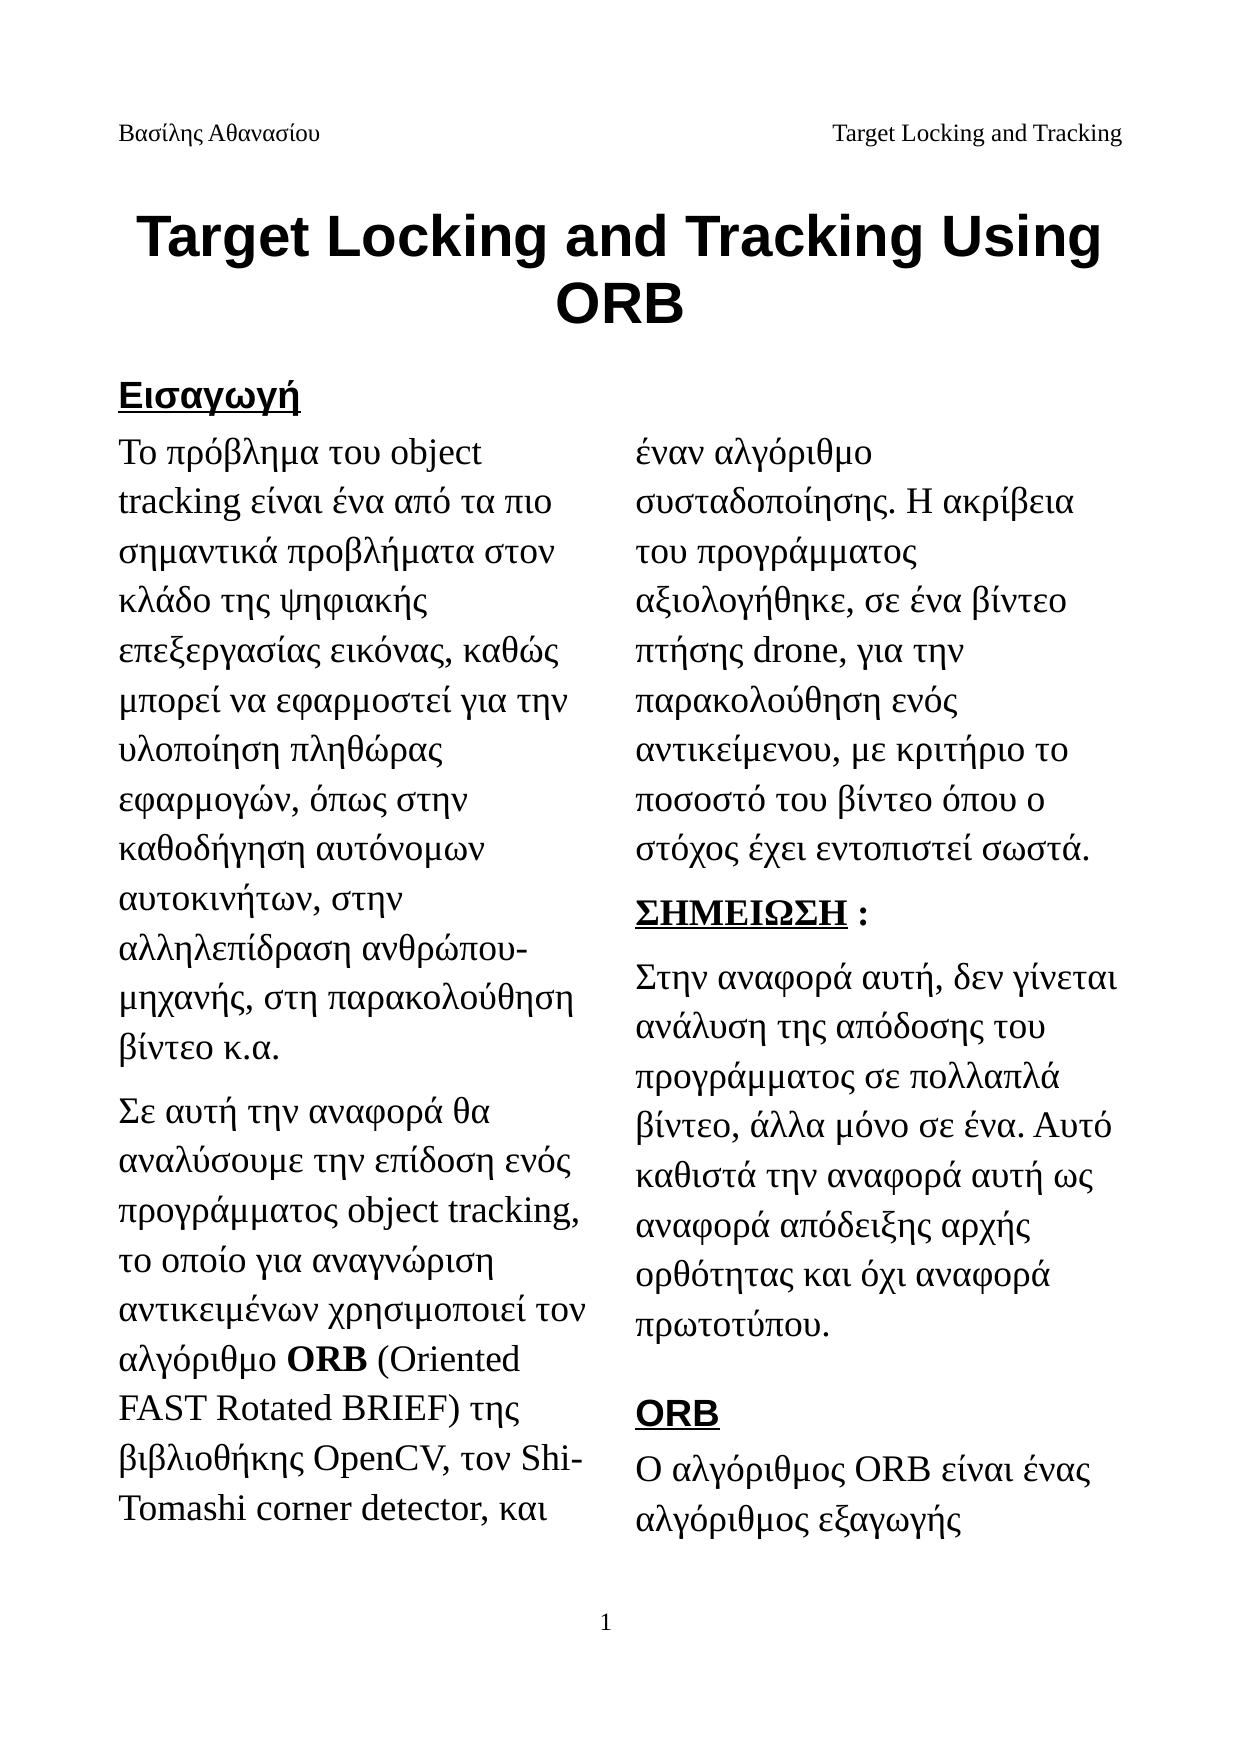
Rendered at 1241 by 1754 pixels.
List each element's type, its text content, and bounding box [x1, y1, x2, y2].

title Target Locking and Tracking Using ORB [118, 201, 1122, 336]
text Στην αναφορά αυτή, δεν γίνεται ανάλυση της απόδοσης του προγράμματος σε πολλαπλά βίντεο, άλλα μόνο σε ένα. Αυτό καθιστά την αναφορά αυτή ως αναφορά απόδειξης αρχής ορθότητας και όχι αναφορά πρωτοτύπου. [635, 954, 1122, 1344]
text έναν αλγόριθμο συσταδοποίησης. Η ακρίβεια του προγράμματος αξιολογήθηκε, σε ένα βίντεο πτήσης drone, για την παρακολούθηση ενός αντικείμενου, με κριτήριο το ποσοστό του βίντεο όπου ο στόχος έχει εντοπιστεί σωστά. [635, 429, 1122, 869]
text ΣΗΜΕΙΩΣΗ : [635, 890, 1122, 933]
text Σε αυτή την αναφορά θα αναλύσουμε την επίδοση ενός προγράμματος object tracking, το οποίο για αναγνώριση αντικειμένων χρησιμοποιεί τον αλγόριθμο ORB (Oriented FAST Rotated BRIEF) της βιβλιοθήκης OpenCV, τον Shi-Tomashi corner detector, και [118, 1088, 605, 1528]
text Το πρόβλημα του object tracking είναι ένα από τα πιο σημαντικά προβλήματα στον κλάδο της ψηφιακής επεξεργασίας εικόνας, καθώς μπορεί να εφαρμοστεί για την υλοποίηση πληθώρας εφαρμογών, όπως στην καθοδήγηση αυτόνομων αυτοκινήτων, στην αλληλεπίδραση ανθρώπου-μηχανής, στη παρακολούθηση βίντεο κ.α. [118, 429, 605, 1067]
text Ο αλγόριθμος ORB είναι ένας αλγόριθμος εξαγωγής [635, 1447, 1122, 1539]
subtitle ORB [635, 1390, 1122, 1434]
subtitle Εισαγωγή [118, 373, 1122, 417]
